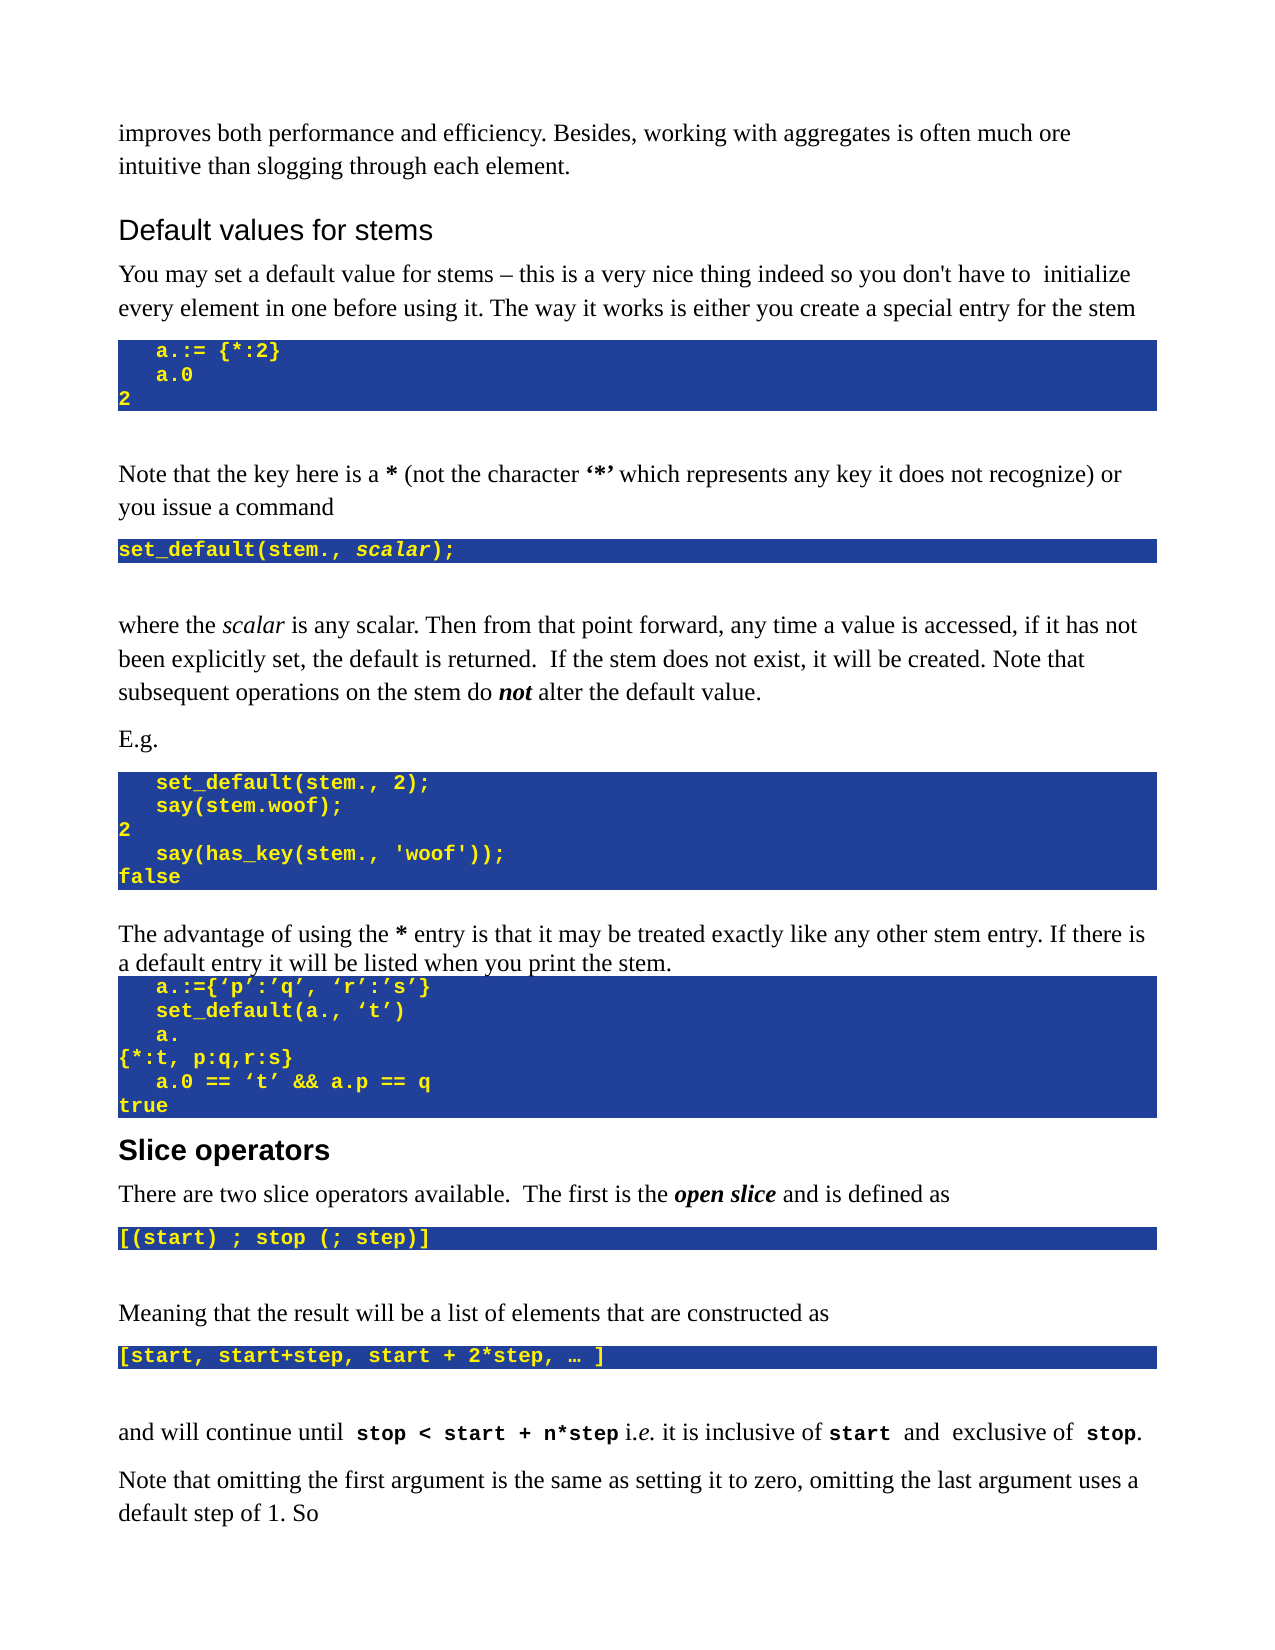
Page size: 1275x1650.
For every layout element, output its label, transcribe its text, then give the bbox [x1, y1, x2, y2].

text set_default(a., ‘t’) [118, 1000, 1157, 1024]
text a.0 == ‘t’ && a.p == q [118, 1071, 1157, 1094]
text set_default(stem., scalar); [118, 539, 1157, 563]
text say(stem.woof); [118, 796, 1157, 819]
text 2 [118, 819, 1157, 843]
text a.:={‘p’:’q’, ‘r’:’s’} [118, 976, 1157, 1000]
text true [118, 1094, 1157, 1118]
text You may set a default value for stems – this is a very nice thing indeed so you don't have to initialize every element in one before using it. The way it works is either you create a special entry for the stem [118, 259, 1157, 321]
text where the scalar is any scalar. Then from that point forward, any time a value is accessed, if it has not been explicitly set, the default is returned. If the stem does not exist, it will be created. Note that subsequent operations on the stem do not alter the default value. [118, 611, 1157, 705]
text and will continue until stop < start + n*step i.e. it is inclusive of start and exclusive of stop. [118, 1417, 1157, 1446]
text E.g. [118, 724, 1157, 753]
text Note that the key here is a * (not the character ‘*’ which represents any key it does not recognize) or you issue a command [118, 459, 1157, 521]
text a.:= {*:2} [118, 340, 1157, 364]
text set_default(stem., 2); [118, 772, 1157, 796]
text The advantage of using the * entry is that it may be treated exactly like any other stem entry. If there is a default entry it will be listed when you print the stem. [118, 919, 1157, 976]
subtitle Slice operators [118, 1133, 1157, 1167]
text say(has_key(stem., 'woof')); [118, 843, 1157, 866]
text Meaning that the result will be a list of elements that are constructed as [118, 1298, 1157, 1327]
text a.0 [118, 364, 1157, 387]
text false [118, 866, 1157, 890]
text 2 [118, 387, 1157, 411]
text Note that omitting the first argument is the same as setting it to zero, omitting the last argument uses a default step of 1. So [118, 1465, 1157, 1527]
subtitle Default values for stems [118, 213, 1157, 247]
text [start, start+step, start + 2*step, … ] [118, 1346, 1157, 1369]
text a. [118, 1024, 1157, 1047]
text improves both performance and efficiency. Besides, working with aggregates is often much ore intuitive than slogging through each element. [118, 118, 1157, 180]
text There are two slice operators available. The first is the open slice and is defined as [118, 1179, 1157, 1208]
text {*:t, p:q,r:s} [118, 1047, 1157, 1071]
text [(start) ; stop (; step)] [118, 1227, 1157, 1250]
